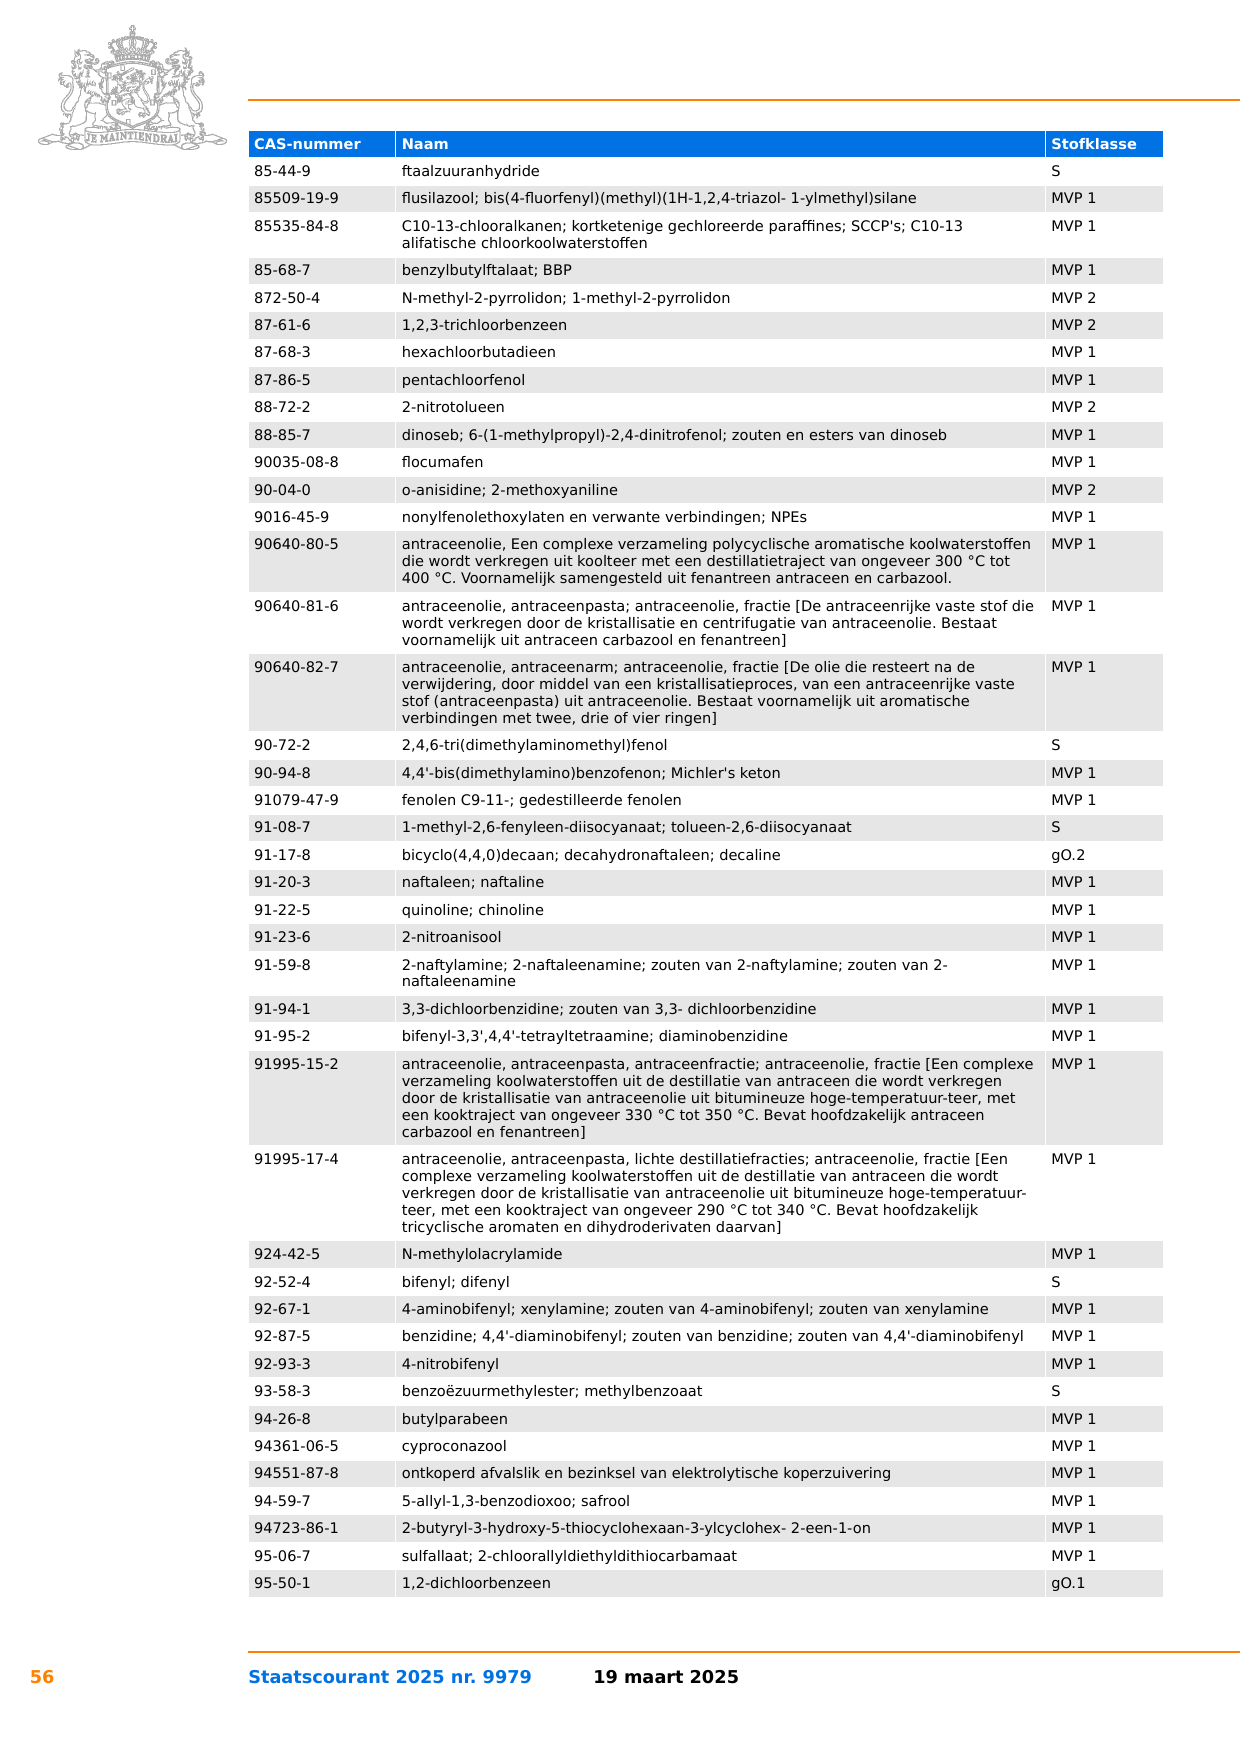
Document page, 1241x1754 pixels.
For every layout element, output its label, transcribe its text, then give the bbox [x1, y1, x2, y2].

table_cell antraceenolie, Een complexe verzameling polycyclische aromatische koolwaterstoffen die wordt verkregen uit koolteer met een destillatietraject van ongeveer 300 °C tot 400 °C. Voornamelijk samengesteld uit fenantreen antraceen en carbazool. [396, 531, 1045, 592]
table_cell 90640-80-5 [249, 531, 395, 592]
table_cell MVP 1 [1046, 760, 1163, 786]
table_cell C10-13-chlooralkanen; kortketenige gechloreerde paraffines; SCCP's; C10-13 alifatische chloorkoolwaterstoffen [396, 213, 1045, 256]
table_cell N-methyl-2-pyrrolidon; 1-methyl-2-pyrrolidon [396, 285, 1045, 311]
table_cell antraceenolie, antraceenarm; antraceenolie, fractie [De olie die resteert na de verwijdering, door middel van een kristallisatieproces, van een antraceenrijke vaste stof (antraceenpasta) uit antraceenolie. Bestaat voornamelijk uit aromatische verbindingen met twee, drie of vier ringen] [396, 654, 1045, 731]
table_cell MVP 1 [1046, 787, 1163, 814]
table_cell nonylfenolethoxylaten en verwante verbindingen; NPEs [396, 504, 1045, 530]
table_cell 85509-19-9 [249, 186, 395, 212]
table_cell 2,4,6-tri(dimethylaminomethyl)fenol [396, 733, 1045, 759]
table_cell bifenyl; difenyl [396, 1269, 1045, 1295]
table_cell 91-95-2 [249, 1024, 395, 1050]
table_cell 95-50-1 [249, 1570, 395, 1597]
table_cell MVP 1 [1046, 654, 1163, 731]
table_cell 90640-81-6 [249, 593, 395, 653]
table_cell gO.1 [1046, 1570, 1163, 1597]
table_cell benzidine; 4,4'-diaminobifenyl; zouten van benzidine; zouten van 4,4'-diaminobifenyl [396, 1324, 1045, 1350]
table_cell S [1046, 1269, 1163, 1295]
table_cell MVP 2 [1046, 477, 1163, 503]
table_cell MVP 1 [1046, 258, 1163, 284]
table_cell 9016-45-9 [249, 504, 395, 530]
table_cell ftaalzuuranhydride [396, 158, 1045, 185]
table_cell MVP 1 [1046, 422, 1163, 448]
table_cell 3,3-dichloorbenzidine; zouten van 3,3- dichloorbenzidine [396, 996, 1045, 1022]
table_cell 94-59-7 [249, 1488, 395, 1514]
table_cell MVP 1 [1046, 531, 1163, 592]
table_cell 2-naftylamine; 2-naftaleenamine; zouten van 2-naftylamine; zouten van 2-naftaleenamine [396, 952, 1045, 995]
table_cell 85535-84-8 [249, 213, 395, 256]
table_cell butylparabeen [396, 1406, 1045, 1432]
table_cell 90035-08-8 [249, 449, 395, 476]
table_cell MVP 1 [1046, 1433, 1163, 1459]
table_cell MVP 1 [1046, 186, 1163, 212]
table_cell 94551-87-8 [249, 1461, 395, 1487]
table_header Naam [396, 131, 1045, 157]
table_cell quinoline; chinoline [396, 897, 1045, 923]
table_cell MVP 1 [1046, 367, 1163, 393]
table_cell antraceenolie, antraceenpasta, lichte destillatiefracties; antraceenolie, fractie [Een complexe verzameling koolwaterstoffen uit de destillatie van antraceen die wordt verkregen door de kristallisatie van antraceenolie uit bitumineuze hoge-temperatuur-teer, met een kooktraject van ongeveer 290 °C tot 340 °C. Bevat hoofdzakelijk tricyclische aromaten en dihydroderivaten daarvan] [396, 1146, 1045, 1240]
table_cell MVP 2 [1046, 285, 1163, 311]
table_cell cyproconazool [396, 1433, 1045, 1459]
table_cell MVP 1 [1046, 1324, 1163, 1350]
table_cell 872-50-4 [249, 285, 395, 311]
table_cell 85-44-9 [249, 158, 395, 185]
table_cell 90-72-2 [249, 733, 395, 759]
table_cell 1-methyl-2,6-fenyleen-diisocyanaat; tolueen-2,6-diisocyanaat [396, 815, 1045, 841]
table_cell 95-06-7 [249, 1543, 395, 1569]
table_cell o-anisidine; 2-methoxyaniline [396, 477, 1045, 503]
table_cell 90-04-0 [249, 477, 395, 503]
table_cell 90640-82-7 [249, 654, 395, 731]
table_cell 87-68-3 [249, 340, 395, 366]
table_cell MVP 1 [1046, 1406, 1163, 1432]
table_cell 91-22-5 [249, 897, 395, 923]
table_cell gO.2 [1046, 842, 1163, 868]
table_cell MVP 1 [1046, 1146, 1163, 1240]
table_cell 91-94-1 [249, 996, 395, 1022]
picture [38, 25, 227, 150]
table_cell 91079-47-9 [249, 787, 395, 814]
table_cell 5-allyl-1,3-benzodioxoo; safrool [396, 1488, 1045, 1514]
table_cell MVP 1 [1046, 952, 1163, 995]
table_cell benzoëzuurmethylester; methylbenzoaat [396, 1379, 1045, 1405]
table_cell 924-42-5 [249, 1241, 395, 1268]
table_cell MVP 1 [1046, 870, 1163, 896]
table_cell bifenyl-3,3',4,4'-tetrayltetraamine; diaminobenzidine [396, 1024, 1045, 1050]
table_cell MVP 1 [1046, 213, 1163, 256]
table_cell 92-93-3 [249, 1351, 395, 1377]
table_header CAS-nummer [249, 131, 395, 157]
table_cell 91-20-3 [249, 870, 395, 896]
table_cell MVP 1 [1046, 593, 1163, 653]
table_cell 87-61-6 [249, 312, 395, 339]
table_cell 93-58-3 [249, 1379, 395, 1405]
table_cell 92-52-4 [249, 1269, 395, 1295]
table_cell 88-85-7 [249, 422, 395, 448]
table_cell 90-94-8 [249, 760, 395, 786]
table_header Stofklasse [1046, 131, 1163, 157]
table_cell S [1046, 815, 1163, 841]
table_cell 2-butyryl-3-hydroxy-5-thiocyclohexaan-3-ylcyclohex- 2-een-1-on [396, 1515, 1045, 1542]
table_cell fenolen C9-11-; gedestilleerde fenolen [396, 787, 1045, 814]
table_cell N-methylolacrylamide [396, 1241, 1045, 1268]
table_cell MVP 1 [1046, 897, 1163, 923]
table_cell 85-68-7 [249, 258, 395, 284]
table_cell 94723-86-1 [249, 1515, 395, 1542]
table_cell S [1046, 158, 1163, 185]
table_cell MVP 2 [1046, 312, 1163, 339]
table_cell MVP 1 [1046, 1351, 1163, 1377]
table_cell MVP 1 [1046, 340, 1163, 366]
table_cell naftaleen; naftaline [396, 870, 1045, 896]
table_cell MVP 1 [1046, 996, 1163, 1022]
table_cell 4-nitrobifenyl [396, 1351, 1045, 1377]
table_cell flusilazool; bis(4-fluorfenyl)(methyl)(1H-1,2,4-triazol- 1-ylmethyl)silane [396, 186, 1045, 212]
table_cell bicyclo(4,4,0)decaan; decahydronaftaleen; decaline [396, 842, 1045, 868]
table_cell 91995-17-4 [249, 1146, 395, 1240]
table_cell 92-67-1 [249, 1296, 395, 1323]
table_cell 94-26-8 [249, 1406, 395, 1432]
table_cell S [1046, 733, 1163, 759]
table_cell 1,2-dichloorbenzeen [396, 1570, 1045, 1597]
table_cell 88-72-2 [249, 395, 395, 421]
table_cell 1,2,3-trichloorbenzeen [396, 312, 1045, 339]
table_cell S [1046, 1379, 1163, 1405]
table_cell MVP 1 [1046, 504, 1163, 530]
table_cell 4,4'-bis(dimethylamino)benzofenon; Michler's keton [396, 760, 1045, 786]
table_cell MVP 1 [1046, 1543, 1163, 1569]
table_cell 2-nitroanisool [396, 924, 1045, 951]
table_cell ontkoperd afvalslik en bezinksel van elektrolytische koperzuivering [396, 1461, 1045, 1487]
table_cell sulfallaat; 2-chloorallyldiethyldithiocarbamaat [396, 1543, 1045, 1569]
table_cell MVP 1 [1046, 1051, 1163, 1145]
table_cell 91995-15-2 [249, 1051, 395, 1145]
table_cell pentachloorfenol [396, 367, 1045, 393]
table_cell hexachloorbutadieen [396, 340, 1045, 366]
table_cell 2-nitrotolueen [396, 395, 1045, 421]
table_cell 4-aminobifenyl; xenylamine; zouten van 4-aminobifenyl; zouten van xenylamine [396, 1296, 1045, 1323]
table_cell MVP 1 [1046, 1024, 1163, 1050]
table_cell benzylbutylftalaat; BBP [396, 258, 1045, 284]
table_cell MVP 2 [1046, 395, 1163, 421]
table_cell MVP 1 [1046, 1515, 1163, 1542]
table_cell flocumafen [396, 449, 1045, 476]
table_cell MVP 1 [1046, 449, 1163, 476]
table_cell antraceenolie, antraceenpasta, antraceenfractie; antraceenolie, fractie [Een complexe verzameling koolwaterstoffen uit de destillatie van antraceen die wordt verkregen door de kristallisatie van antraceenolie uit bitumineuze hoge-temperatuur-teer, met een kooktraject van ongeveer 330 °C tot 350 °C. Bevat hoofdzakelijk antraceen carbazool en fenantreen] [396, 1051, 1045, 1145]
table_cell 91-23-6 [249, 924, 395, 951]
table_cell antraceenolie, antraceenpasta; antraceenolie, fractie [De antraceenrijke vaste stof die wordt verkregen door de kristallisatie en centrifugatie van antraceenolie. Bestaat voornamelijk uit antraceen carbazool en fenantreen] [396, 593, 1045, 653]
table_cell MVP 1 [1046, 1461, 1163, 1487]
table_cell MVP 1 [1046, 1488, 1163, 1514]
table_cell 91-17-8 [249, 842, 395, 868]
table_cell MVP 1 [1046, 1296, 1163, 1323]
table_cell 91-59-8 [249, 952, 395, 995]
table_cell 87-86-5 [249, 367, 395, 393]
table_cell dinoseb; 6-(1-methylpropyl)-2,4-dinitrofenol; zouten en esters van dinoseb [396, 422, 1045, 448]
table_cell 94361-06-5 [249, 1433, 395, 1459]
table_cell MVP 1 [1046, 924, 1163, 951]
table_cell 92-87-5 [249, 1324, 395, 1350]
table_cell MVP 1 [1046, 1241, 1163, 1268]
table_cell 91-08-7 [249, 815, 395, 841]
